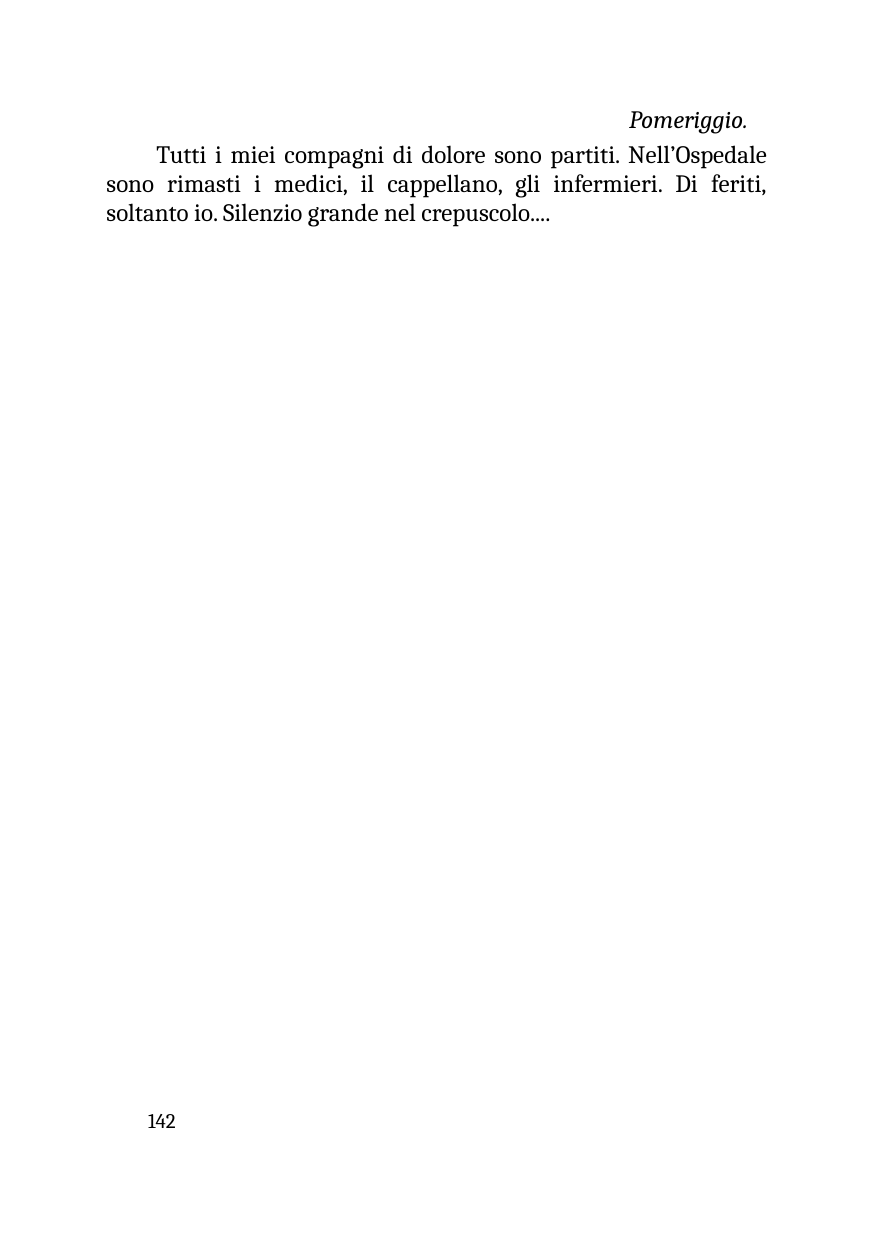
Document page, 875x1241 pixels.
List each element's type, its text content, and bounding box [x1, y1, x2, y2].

text Tutti i miei compagni di dolore sono partiti. Nell’Ospedale sono rimasti i medici, il cappellano, gli infermieri. Di feriti, soltanto io. Silenzio grande nel crepuscolo.... [106, 141, 768, 227]
text Pomeriggio. [106, 106, 750, 135]
